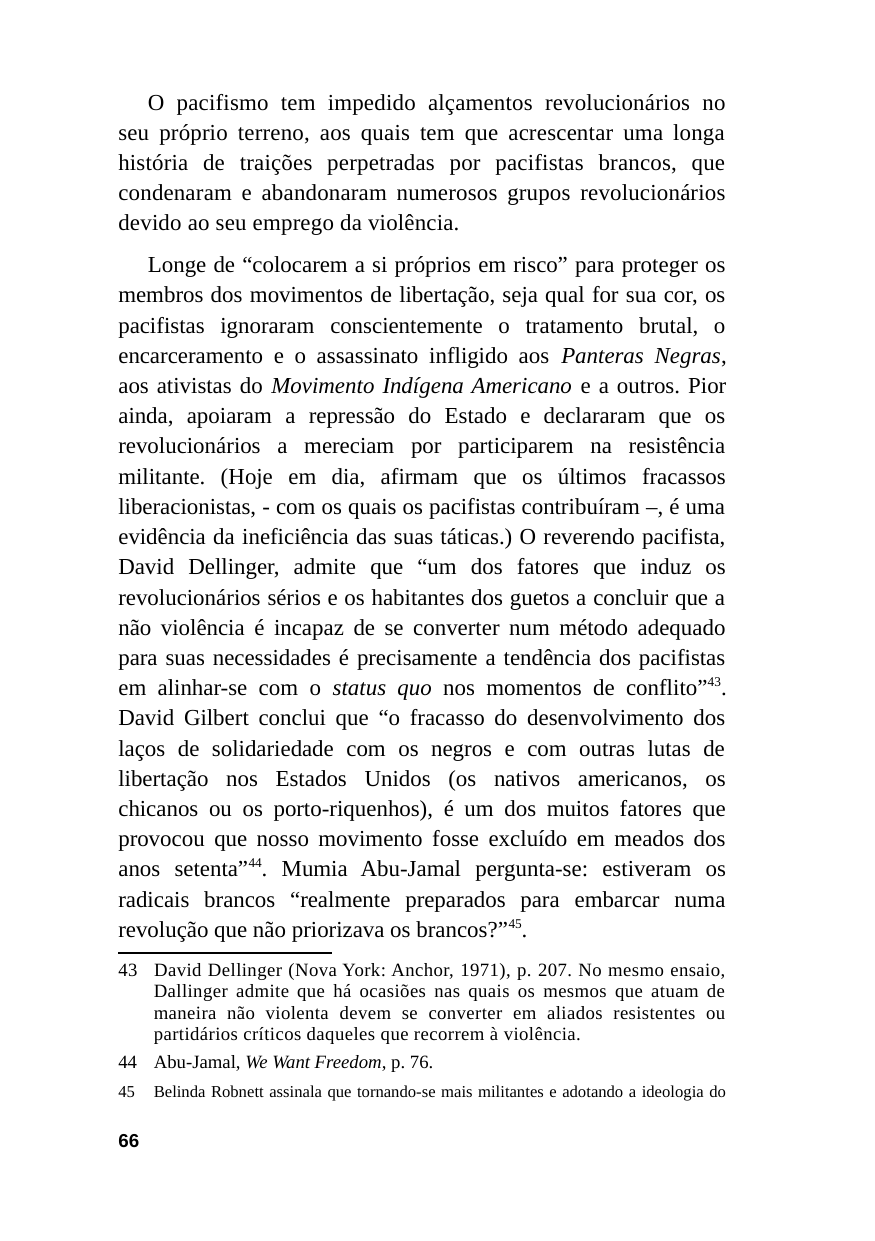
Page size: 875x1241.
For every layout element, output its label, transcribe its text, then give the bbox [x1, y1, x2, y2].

text David Dellinger (Nova York: Anchor, 1971), p. 207. No mesmo ensaio, Dallinger admite que há ocasiões nas quais os mesmos que atuam de maneira não violenta devem se converter em aliados resistentes ou partidários críticos daqueles que recorrem à violência. [118, 958, 726, 1045]
text Longe de “colocarem a si próprios em risco” para proteger os membros dos movimentos de libertação, seja qual for sua cor, os pacifistas ignoraram conscientemente o tratamento brutal, o encarceramento e o assassinato infligido aos Panteras Negras, aos ativistas do Movimento Indígena Americano e a outros. Pior ainda, apoiaram a repressão do Estado e declararam que os revolucionários a mereciam por participarem na resistência militante. (Hoje em dia, afirmam que os últimos fracassos liberacionistas, - com os quais os pacifistas contribuíram –, é uma evidência da ineficiência das suas táticas.) O reverendo pacifista, David Dellinger, admite que “um dos fatores que induz os revolucionários sérios e os habitantes dos guetos a concluir que a não violência é incapaz de se converter num método adequado para suas necessidades é precisamente a tendência dos pacifistas em alinhar-se com o status quo nos momentos de conflito”. David Gilbert conclui que “o fracasso do desenvolvimento dos laços de solidariedade com os negros e com outras lutas de libertação nos Estados Unidos (os nativos americanos, os chicanos ou os porto-riquenhos), é um dos muitos fatores que provocou que nosso movimento fosse excluído em meados dos anos setenta”. Mumia Abu-Jamal pergunta-se: estiveram os radicais brancos “realmente preparados para embarcar numa revolução que não priorizava os brancos?”. [118, 251, 726, 942]
text O pacifismo tem impedido alçamentos revolucionários no seu próprio terreno, aos quais tem que acrescentar uma longa história de traições perpetradas por pacifistas brancos, que condenaram e abandonaram numerosos grupos revolucionários devido ao seu emprego da violência. [118, 88, 726, 236]
text Abu-Jamal, We Want Freedom, p. 76. [118, 1051, 726, 1072]
text Belinda Robnett assinala que tornando-se mais militantes e adotando a ideologia do [118, 1081, 726, 1101]
